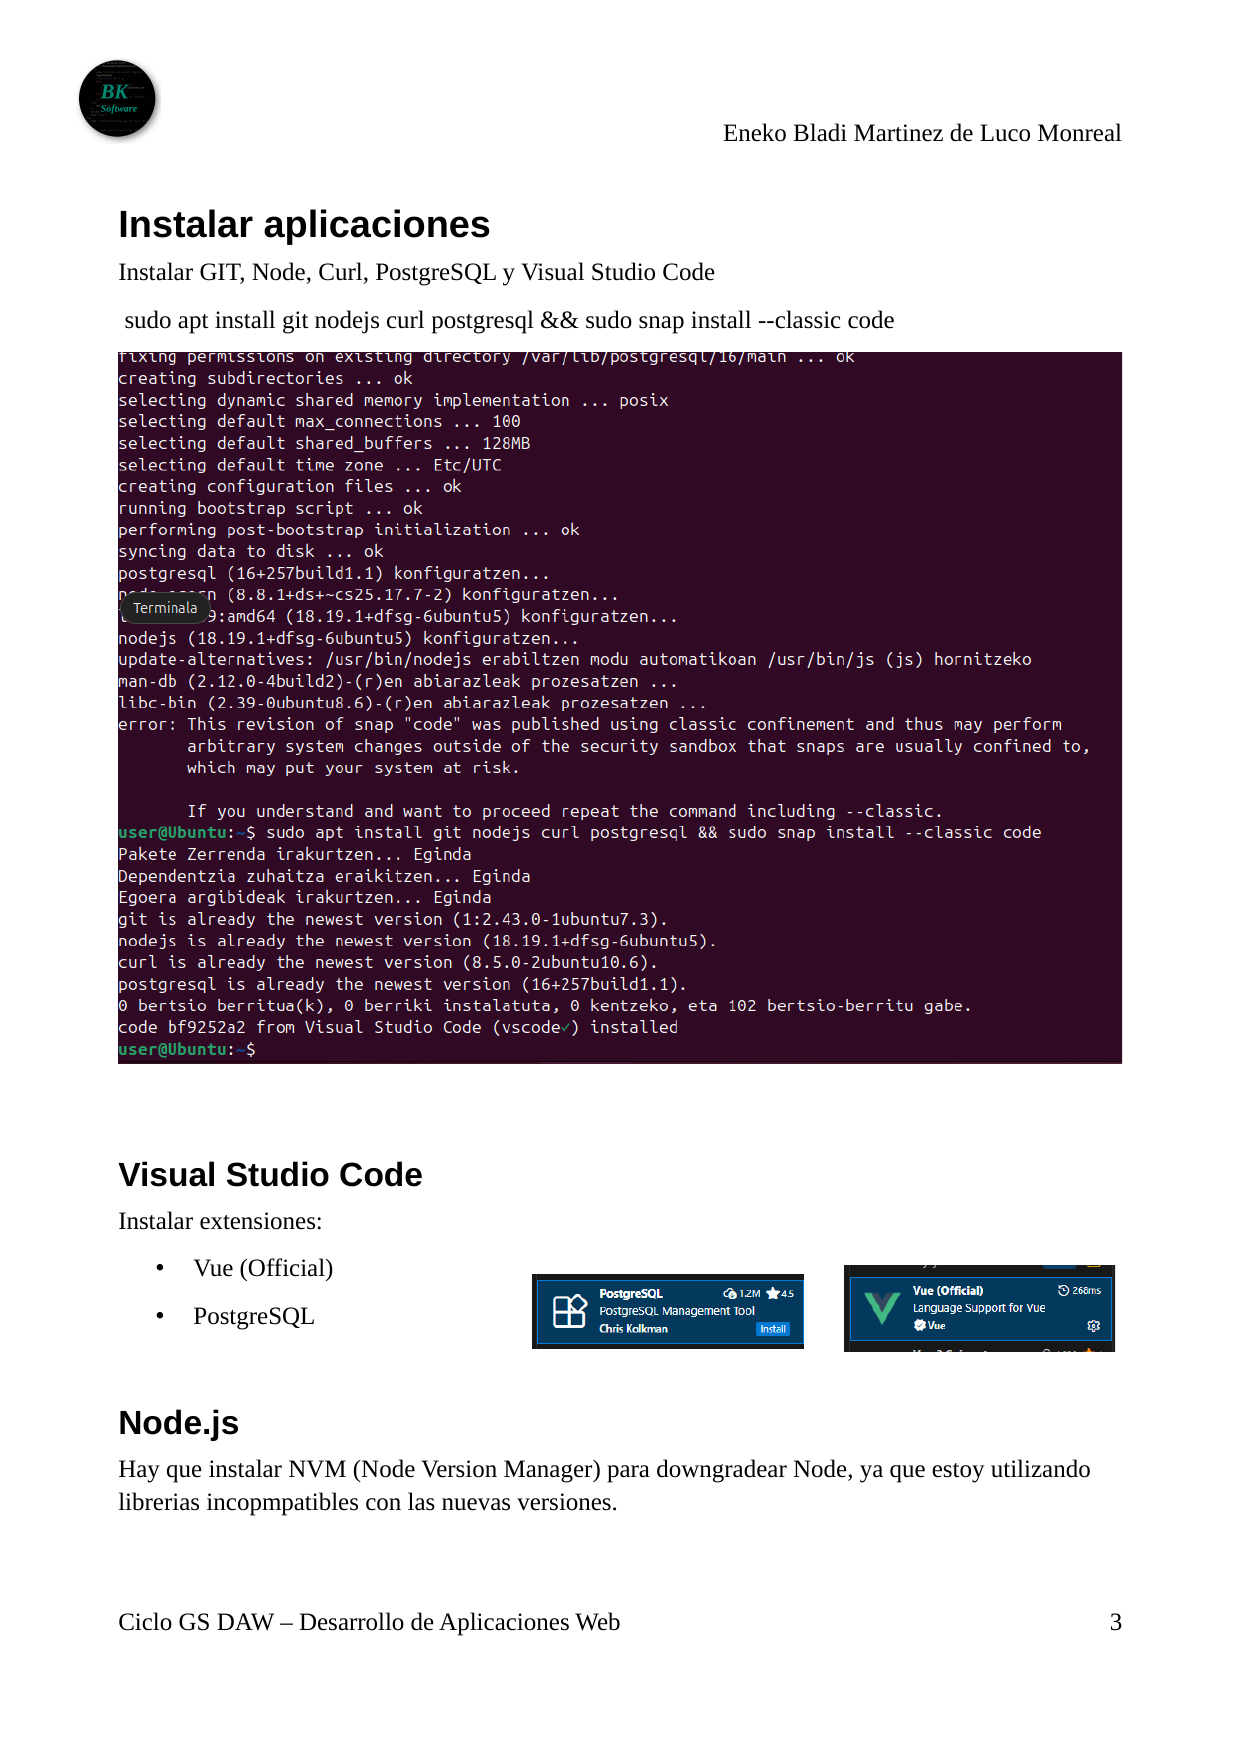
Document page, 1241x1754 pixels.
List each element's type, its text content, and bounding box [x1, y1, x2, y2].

subtitle Visual Studio Code [118, 1155, 1122, 1193]
list PostgreSQL [156, 1349, 1122, 1363]
picture [118, 352, 1123, 1064]
picture [844, 1265, 1116, 1352]
text Instalar extensiones: [118, 1206, 1122, 1234]
text Instalar GIT, Node, Curl, PostgreSQL y Visual Studio Code [118, 257, 1122, 286]
text sudo apt install git nodejs curl postgresql && sudo snap install --classic code [118, 305, 1122, 334]
subtitle Instalar aplicaciones [118, 201, 1122, 245]
picture [532, 1274, 804, 1349]
text Hay que instalar NVM (Node Version Manager) para downgradear Node, ya que estoy utilizando librerias incopmpatibles con las nuevas versiones. [118, 1454, 1122, 1515]
picture [76, 58, 162, 144]
list Vue (Official) [156, 1253, 1122, 1282]
subtitle Node.js [118, 1402, 1122, 1441]
